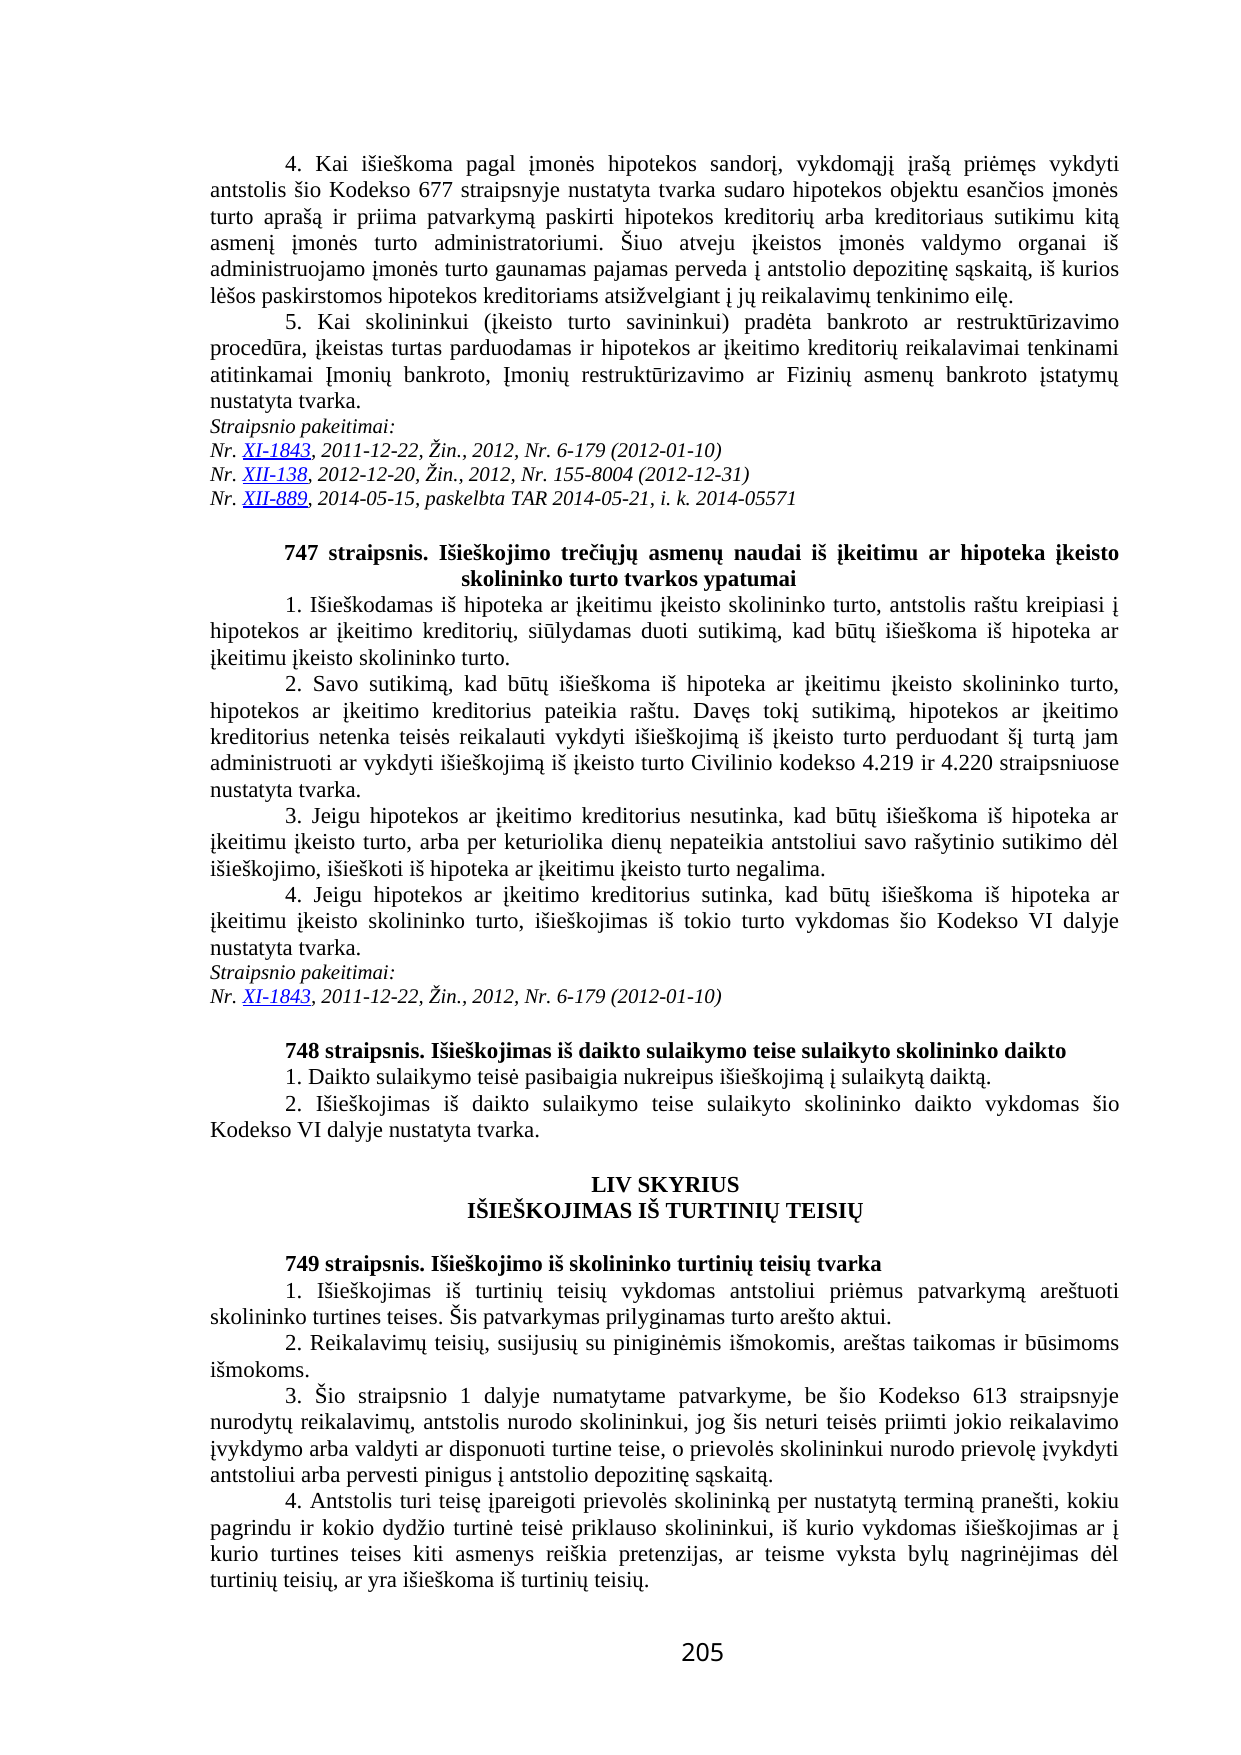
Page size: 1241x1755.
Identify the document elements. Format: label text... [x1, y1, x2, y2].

text IŠIEŠKOJIMAS IŠ TURTINIŲ TEISIŲ [210, 1198, 1120, 1224]
text 749 straipsnis. Išieškojimo iš skolininko turtinių teisių tvarka [210, 1250, 1120, 1277]
text 1. Išieškodamas iš hipoteka ar įkeitimu įkeisto skolininko turto, antstolis raštu kreipiasi į hipotekos ar įkeitimo kreditorių, siūlydamas duoti sutikimą, kad būtų išieškoma iš hipoteka ar įkeitimu įkeisto skolininko turto. [210, 591, 1120, 670]
text 2. Savo sutikimą, kad būtų išieškoma iš hipoteka ar įkeitimu įkeisto skolininko turto, hipotekos ar įkeitimo kreditorius pateikia raštu. Davęs tokį sutikimą, hipotekos ar įkeitimo kreditorius netenka teisės reikalauti vykdyti išieškojimą iš įkeisto turto perduodant šį turtą jam administruoti ar vykdyti išieškojimą iš įkeisto turto Civilinio kodekso 4.219 ir 4.220 straipsniuose nustatyta tvarka. [210, 670, 1120, 802]
text Nr. XI-1843, 2011-12-22, Žin., 2012, Nr. 6-179 (2012-01-10) [210, 438, 1120, 462]
text 4. Antstolis turi teisę įpareigoti prievolės skolininką per nustatytą terminą pranešti, kokiu pagrindu ir kokio dydžio turtinė teisė priklauso skolininkui, iš kurio vykdomas išieškojimas ar į kurio turtines teises kiti asmenys reiškia pretenzijas, ar teisme vyksta bylų nagrinėjimas dėl turtinių teisių, ar yra išieškoma iš turtinių teisių. [210, 1487, 1120, 1593]
text 2. Reikalavimų teisių, susijusių su piniginėmis išmokomis, areštas taikomas ir būsimoms išmokoms. [210, 1329, 1120, 1382]
text 3. Šio straipsnio 1 dalyje numatytame patvarkyme, be šio Kodekso 613 straipsnyje nurodytų reikalavimų, antstolis nurodo skolininkui, jog šis neturi teisės priimti jokio reikalavimo įvykdymo arba valdyti ar disponuoti turtine teise, o prievolės skolininkui nurodo prievolę įvykdyti antstoliui arba pervesti pinigus į antstolio depozitinę sąskaitą. [210, 1382, 1120, 1487]
text 748 straipsnis. Išieškojimas iš daikto sulaikymo teise sulaikyto skolininko daikto [285, 1037, 1120, 1063]
text Nr. XII-889, 2014-05-15, paskelbta TAR 2014-05-21, i. k. 2014-05571 [210, 486, 1120, 510]
text 4. Jeigu hipotekos ar įkeitimo kreditorius sutinka, kad būtų išieškoma iš hipoteka ar įkeitimu įkeisto skolininko turto, išieškojimas iš tokio turto vykdomas šio Kodekso VI dalyje nustatyta tvarka. [210, 881, 1120, 960]
text 5. Kai skolininkui (įkeisto turto savininkui) pradėta bankroto ar restruktūrizavimo procedūra, įkeistas turtas parduodamas ir hipotekos ar įkeitimo kreditorių reikalavimai tenkinami atitinkamai Įmonių bankroto, Įmonių restruktūrizavimo ar Fizinių asmenų bankroto įstatymų nustatyta tvarka. [210, 308, 1120, 413]
text Nr. XI-1843, 2011-12-22, Žin., 2012, Nr. 6-179 (2012-01-10) [210, 984, 1120, 1008]
text 4. Kai išieškoma pagal įmonės hipotekos sandorį, vykdomąjį įrašą priėmęs vykdyti antstolis šio Kodekso 677 straipsnyje nustatyta tvarka sudaro hipotekos objektu esančios įmonės turto aprašą ir priima patvarkymą paskirti hipotekos kreditorių arba kreditoriaus sutikimu kitą asmenį įmonės turto administratoriumi. Šiuo atveju įkeistos įmonės valdymo organai iš administruojamo įmonės turto gaunamas pajamas perveda į antstolio depozitinę sąskaitą, iš kurios lėšos paskirstomos hipotekos kreditoriams atsižvelgiant į jų reikalavimų tenkinimo eilę. [210, 150, 1120, 308]
text 1. Išieškojimas iš turtinių teisių vykdomas antstoliui priėmus patvarkymą areštuoti skolininko turtines teises. Šis patvarkymas prilyginamas turto arešto aktui. [210, 1277, 1120, 1329]
text LIV SKYRIUS [210, 1171, 1120, 1198]
text 1. Daikto sulaikymo teisė pasibaigia nukreipus išieškojimą į sulaikytą daiktą. [210, 1063, 1120, 1090]
text 747 straipsnis. Išieškojimo trečiųjų asmenų naudai iš įkeitimu ar hipoteka įkeisto skolininko turto tvarkos ypatumai [284, 538, 1120, 591]
text Nr. XII-138, 2012-12-20, Žin., 2012, Nr. 155-8004 (2012-12-31) [210, 462, 1120, 486]
text Straipsnio pakeitimai: [210, 960, 1120, 984]
text 2. Išieškojimas iš daikto sulaikymo teise sulaikyto skolininko daikto vykdomas šio Kodekso VI dalyje nustatyta tvarka. [210, 1090, 1120, 1142]
text Straipsnio pakeitimai: [210, 413, 1120, 438]
text 3. Jeigu hipotekos ar įkeitimo kreditorius nesutinka, kad būtų išieškoma iš hipoteka ar įkeitimu įkeisto turto, arba per keturiolika dienų nepateikia antstoliui savo rašytinio sutikimo dėl išieškojimo, išieškoti iš hipoteka ar įkeitimu įkeisto turto negalima. [210, 802, 1120, 881]
